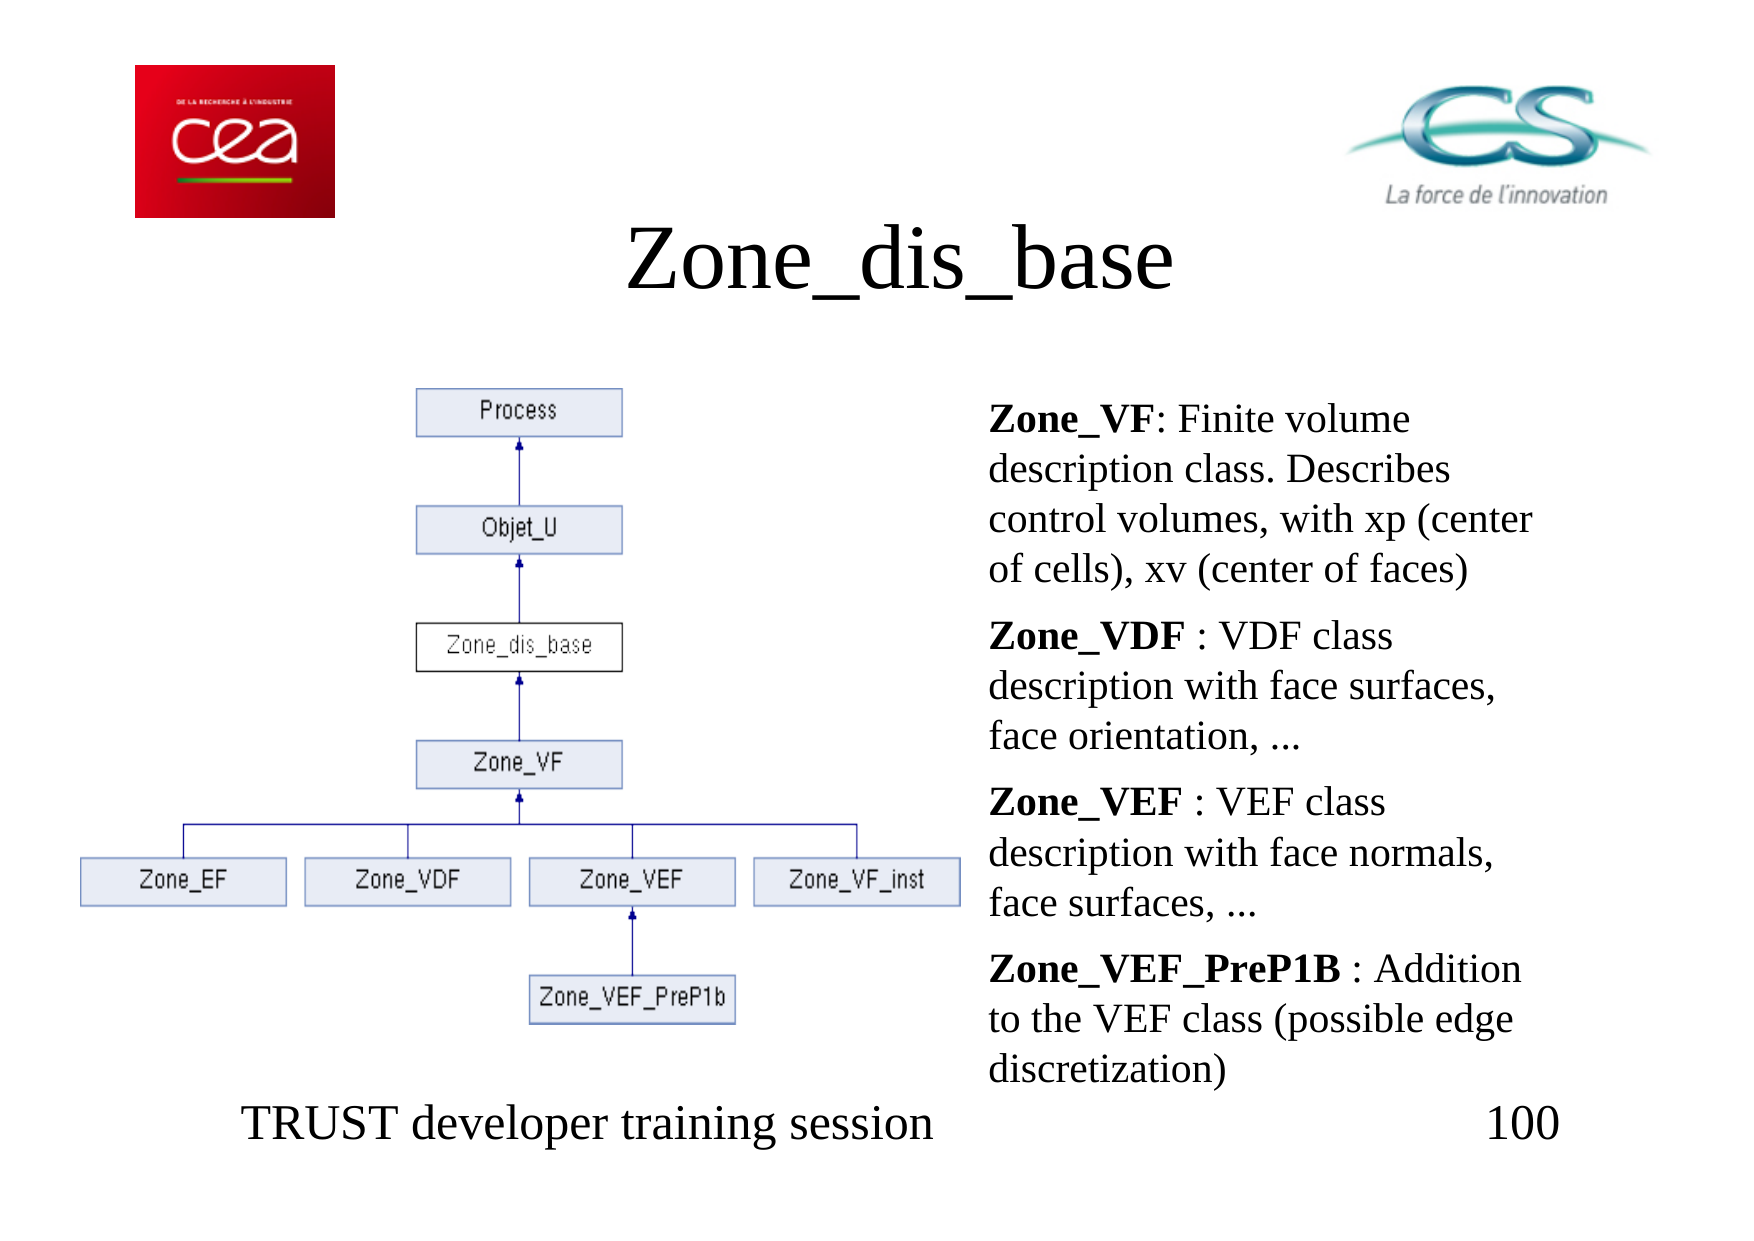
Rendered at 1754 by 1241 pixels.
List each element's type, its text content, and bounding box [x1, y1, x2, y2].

list Zone_VF: Finite volume description class. Describes control volumes, with xp (center of cells), xv (center of faces) Zone_VDF : VDF class description with face surfaces, face orientation, ... Zone_VEF : VEF class description with face normals, face surfaces, ... Zone_VEF_PreP1B : Addition to the VEF class (possible edge discretization) [917, 382, 1576, 1125]
title Zone_dis_base [225, 134, 1576, 370]
picture [135, 65, 335, 218]
picture [1340, 73, 1662, 218]
picture [80, 388, 961, 1025]
